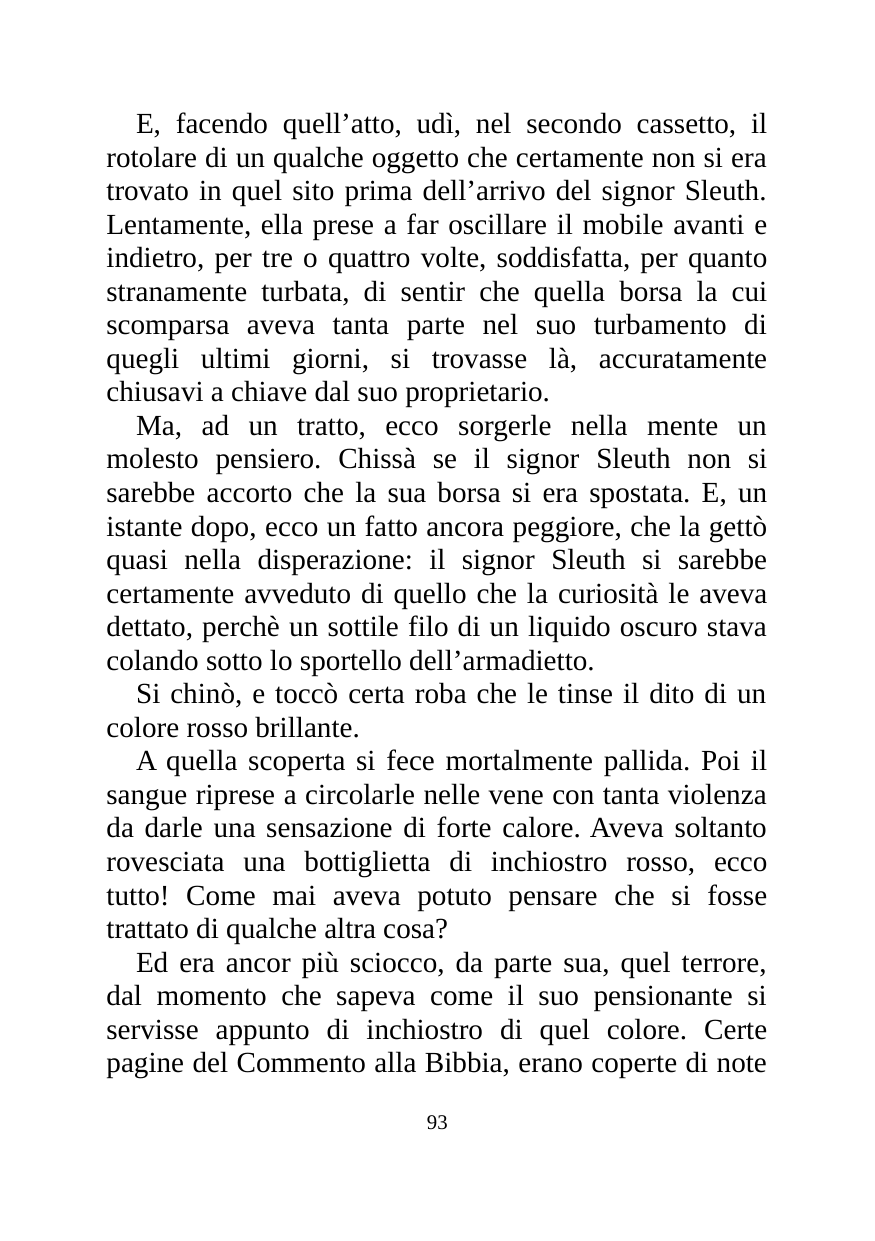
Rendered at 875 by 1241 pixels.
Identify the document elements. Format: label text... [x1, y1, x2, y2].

text Ed era ancor più sciocco, da parte sua, quel terrore, dal momento che sapeva come il suo pensionante si servisse appunto di inchiostro di quel colore. Certe pagine del Commento alla Bibbia, erano coperte di note [106, 945, 768, 1079]
text Ma, ad un tratto, ecco sorgerle nella mente un molesto pensiero. Chissà se il signor Sleuth non si sarebbe accorto che la sua borsa si era spostata. E, un istante dopo, ecco un fatto ancora peggiore, che la gettò quasi nella disperazione: il signor Sleuth si sarebbe certamente avveduto di quello che la curiosità le aveva dettato, perchè un sottile filo di un liquido oscuro stava colando sotto lo sportello dell’armadietto. [106, 408, 768, 676]
text E, facendo quell’atto, udì, nel secondo cassetto, il rotolare di un qualche oggetto che certamente non si era trovato in quel sito prima dell’arrivo del signor Sleuth. Lentamente, ella prese a far oscillare il mobile avanti e indietro, per tre o quattro volte, soddisfatta, per quanto stranamente turbata, di sentir che quella borsa la cui scomparsa aveva tanta parte nel suo turbamento di quegli ultimi giorni, si trovasse là, accuratamente chiusavi a chiave dal suo proprietario. [106, 106, 768, 408]
text Si chinò, e toccò certa roba che le tinse il dito di un colore rosso brillante. [106, 676, 768, 743]
text A quella scoperta si fece mortalmente pallida. Poi il sangue riprese a circolarle nelle vene con tanta violenza da darle una sensazione di forte calore. Aveva soltanto rovesciata una bottiglietta di inchiostro rosso, ecco tutto! Come mai aveva potuto pensare che si fosse trattato di qualche altra cosa? [106, 743, 768, 945]
